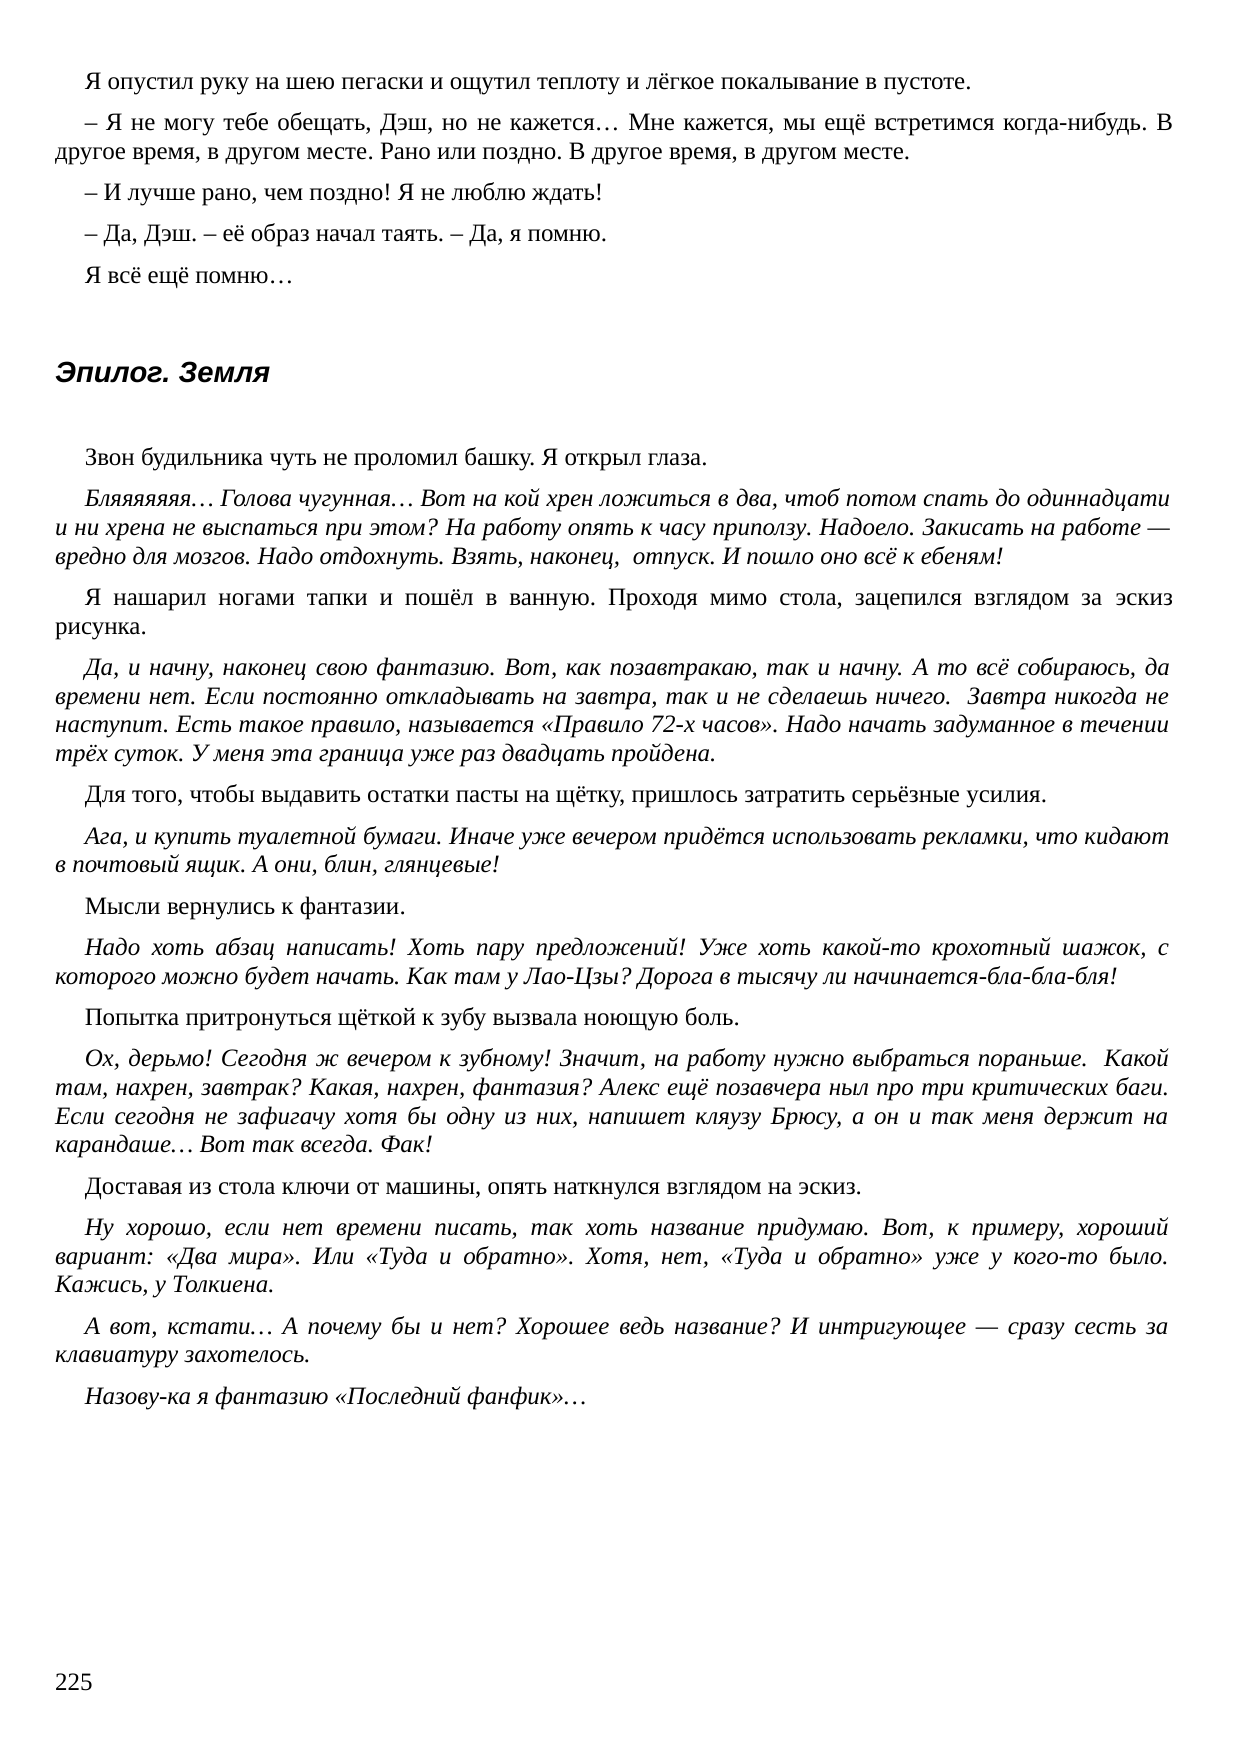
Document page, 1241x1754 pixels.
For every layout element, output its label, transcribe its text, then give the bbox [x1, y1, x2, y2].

text Я опустил руку на шею пегаски и ощутил теплоту и лёгкое покалывание в пустоте. [55, 66, 1173, 95]
text Ох, дерьмо! Сегодня ж вечером к зубному! Значит, на работу нужно выбраться пораньше. Какой там, нахрен, завтрак? Какая, нахрен, фантазия? Алекс ещё позавчера ныл про три критических баги. Если сегодня не зафигачу хотя бы одну из них, напишет кляузу Брюсу, а он и так меня держит на карандаше… Вот так всегда. Фак! [55, 1043, 1173, 1158]
text Для того, чтобы выдавить остатки пасты на щётку, пришлось затратить серьёзные усилия. [55, 779, 1173, 808]
text Мысли вернулись к фантазии. [55, 891, 1173, 919]
text Попытка притронуться щёткой к зубу вызвала ноющую боль. [55, 1002, 1173, 1031]
text Я нашарил ногами тапки и пошёл в ванную. Проходя мимо стола, зацепился взглядом за эскиз рисунка. [55, 582, 1173, 639]
text Ага, и купить туалетной бумаги. Иначе уже вечером придётся использовать рекламки, что кидают в почтовый ящик. А они, блин, глянцевые! [55, 821, 1173, 878]
text – Я не могу тебе обещать, Дэш, но не кажется… Мне кажется, мы ещё встретимся когда-нибудь. В другое время, в другом месте. Рано или поздно. В другое время, в другом месте. [55, 107, 1173, 165]
text Надо хоть абзац написать! Хоть пару предложений! Уже хоть какой-то крохотный шажок, с которого можно будет начать. Как там у Лао-Цзы? Дорога в тысячу ли начинается-бла-бла-бля! [55, 932, 1173, 989]
text Бляяяяяяя… Голова чугунная… Вот на кой хрен ложиться в два, чтоб потом спать до одиннадцати и ни хрена не выспаться при этом? На работу опять к часу приползу. Надоело. Закисать на работе — вредно для мозгов. Надо отдохнуть. Взять, наконец, отпуск. И пошло оно всё к ебеням! [55, 483, 1173, 569]
text Назову-ка я фантазию «Последний фанфик»… [55, 1381, 1173, 1409]
text А вот, кстати… А почему бы и нет? Хорошее ведь название? И интригующее — сразу сесть за клавиатуру захотелось. [55, 1311, 1173, 1368]
text – И лучше рано, чем поздно! Я не люблю ждать! [55, 177, 1173, 206]
subtitle Эпилог. Земля [55, 355, 1173, 388]
text Доставая из стола ключи от машины, опять наткнулся взглядом на эскиз. [55, 1171, 1173, 1199]
text – Да, Дэш. – её образ начал таять. – Да, я помню. [55, 218, 1173, 247]
text Я всё ещё помню… [55, 260, 1173, 288]
text Ну хорошо, если нет времени писать, так хоть название придумаю. Вот, к примеру, хороший вариант: «Два мира». Или «Туда и обратно». Хотя, нет, «Туда и обратно» уже у кого-то было. Кажись, у Толкиена. [55, 1212, 1173, 1298]
text Звон будильника чуть не проломил башку. Я открыл глаза. [55, 442, 1173, 471]
text Да, и начну, наконец свою фантазию. Вот, как позавтракаю, так и начну. А то всё собираюсь, да времени нет. Если постоянно откладывать на завтра, так и не сделаешь ничего. Завтра никогда не наступит. Есть такое правило, называется «Правило 72-х часов». Надо начать задуманное в течении трёх суток. У меня эта граница уже раз двадцать пройдена. [55, 652, 1173, 767]
